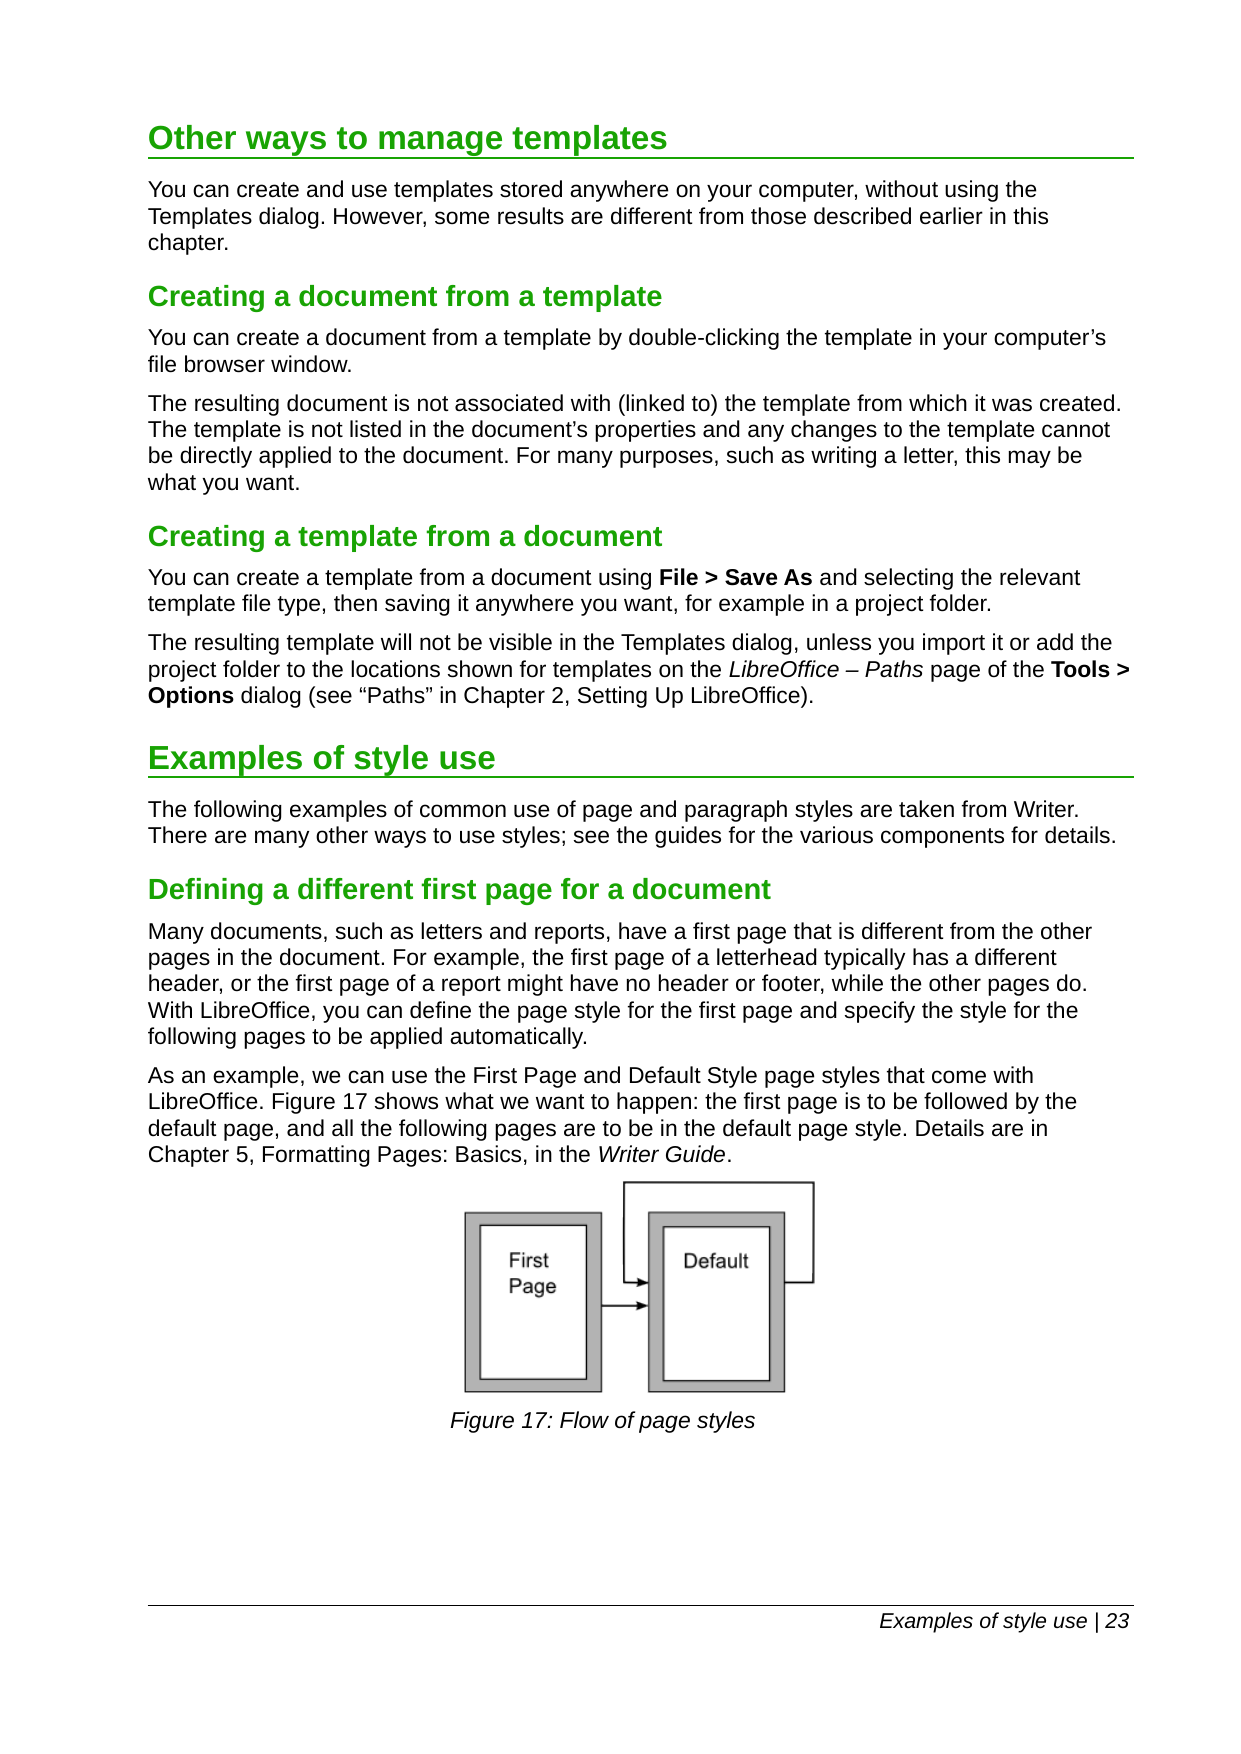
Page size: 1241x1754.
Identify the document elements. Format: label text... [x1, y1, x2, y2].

text You can create a template from a document using File > Save As and selecting the relevant template file type, then saving it anywhere you want, for example in a project folder. [148, 564, 1134, 617]
text You can create a document from a template by double-clicking the template in your computer’s file browser window. [148, 324, 1134, 377]
text Many documents, such as letters and reports, have a first page that is different from the other pages in the document. For example, the first page of a letterhead typically has a different header, or the first page of a report might have no header or footer, while the other pages do. With LibreOffice, you can define the page style for the first page and specify the style for the following pages to be applied automatically. [148, 918, 1134, 1049]
text The following examples of common use of page and paragraph styles are taken from Writer. There are many other ways to use styles; see the guides for the various components for details. [148, 796, 1134, 849]
text The resulting document is not associated with (linked to) the template from which it was created. The template is not listed in the document’s properties and any changes to the template cannot be directly applied to the document. For many purposes, such as writing a letter, this may be what you want. [148, 389, 1134, 495]
subtitle Creating a template from a document [148, 519, 1134, 552]
picture [461, 1179, 821, 1395]
subtitle Defining a different first page for a document [148, 872, 1134, 906]
text Figure 17: Flow of page styles [450, 1407, 832, 1433]
text The resulting template will not be visible in the Templates dialog, unless you import it or add the project folder to the locations shown for templates on the LibreOffice – Paths page of the Tools > Options dialog (see “Paths” in Chapter 2, Setting Up LibreOffice). [148, 629, 1134, 708]
subtitle Examples of style use [148, 738, 1134, 776]
subtitle Creating a document from a template [148, 279, 1134, 313]
text You can create and use templates stored anywhere on your computer, without using the Templates dialog. However, some results are different from those described earlier in this chapter. [148, 176, 1134, 255]
text As an example, we can use the First Page and Default Style page styles that come with LibreOffice. Figure 17 shows what we want to happen: the first page is to be followed by the default page, and all the following pages are to be in the default page style. Details are in Chapter 5, Formatting Pages: Basics, in the Writer Guide. [148, 1062, 1134, 1167]
subtitle Other ways to manage templates [148, 118, 1134, 157]
